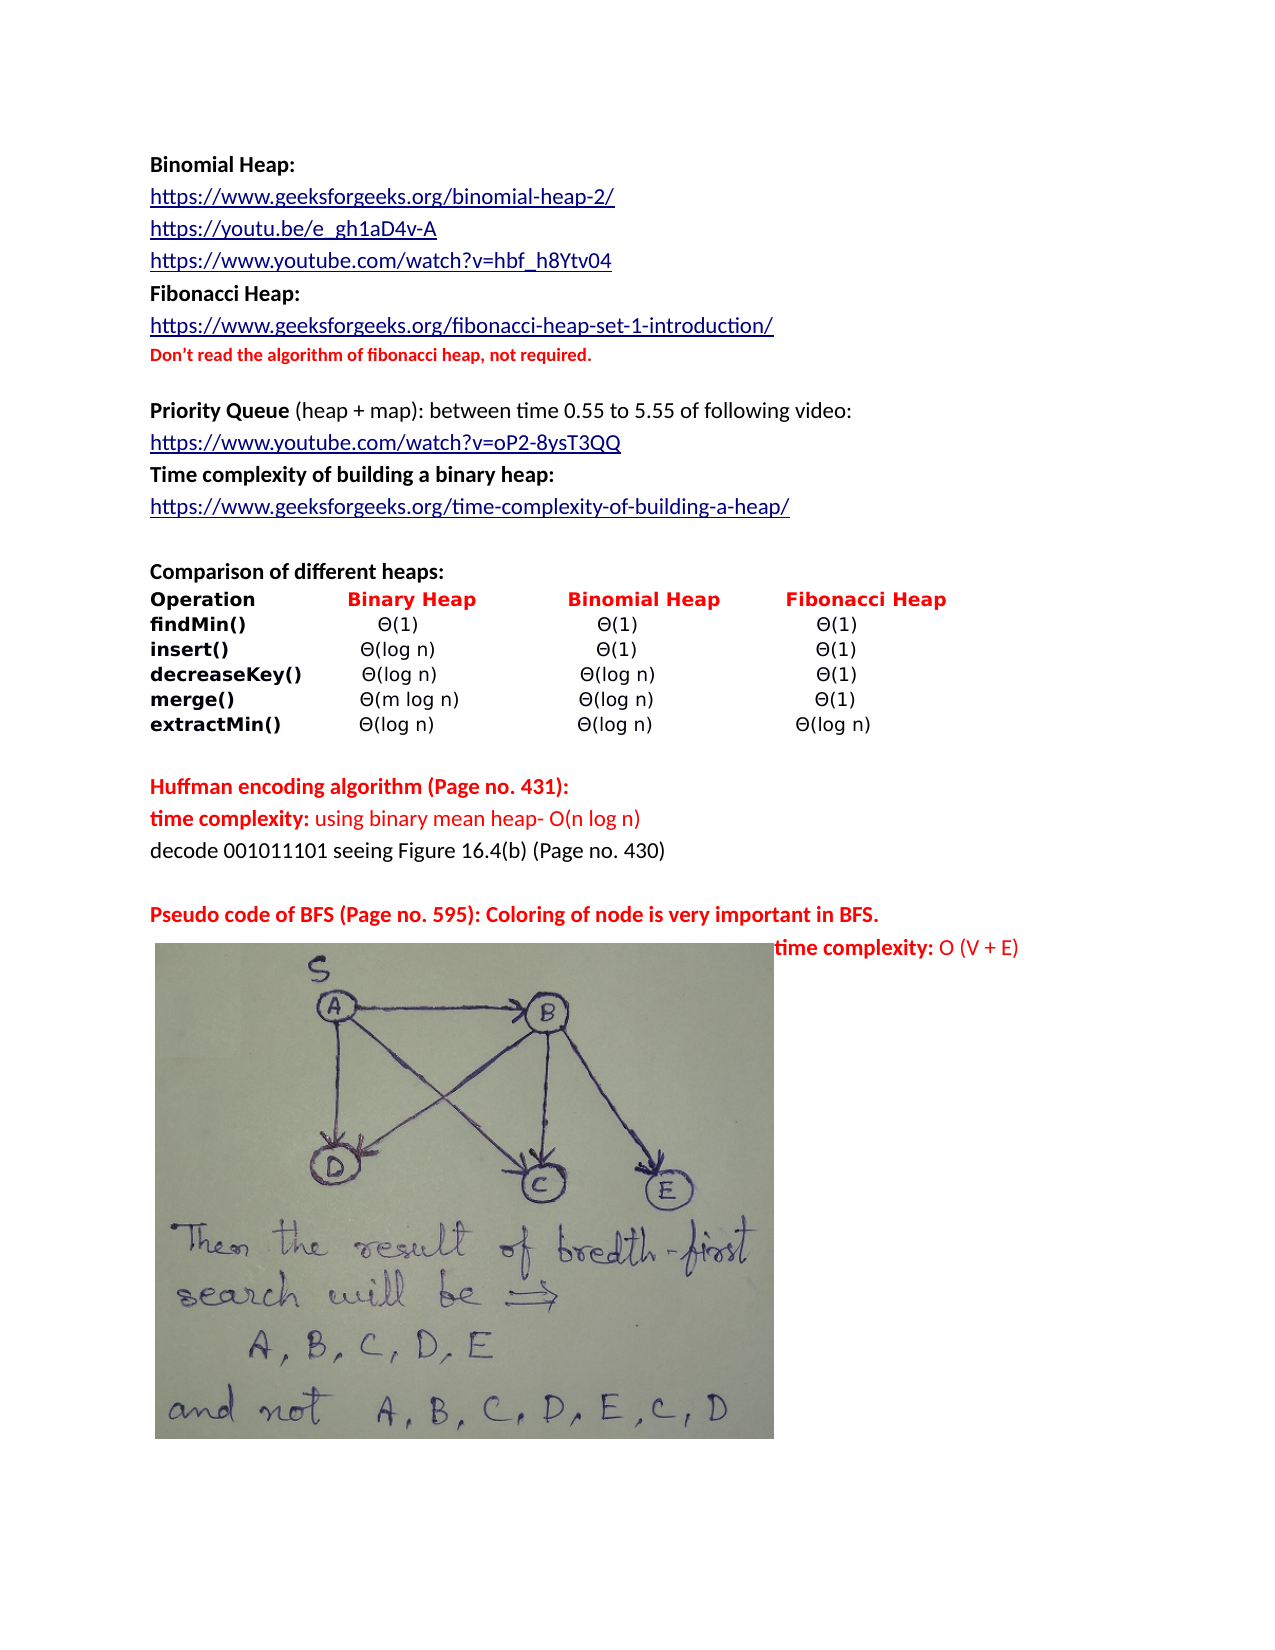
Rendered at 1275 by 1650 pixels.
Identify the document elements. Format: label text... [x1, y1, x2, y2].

list Fibonacci Heap: [150, 279, 1125, 307]
list time complexity: O (V + E) [150, 933, 1125, 961]
list https://www.geeksforgeeks.org/fibonacci-heap-set-1-introduction/ [150, 311, 1125, 339]
list merge() Θ(m log n) Θ(log n) Θ(1) [150, 689, 1125, 711]
list findMin() Θ(1) Θ(1) Θ(1) [150, 614, 1125, 636]
list decreaseKey() Θ(log n) Θ(log n) Θ(1) [150, 664, 1125, 686]
list https://www.youtube.com/watch?v=hbf_h8Ytv04 [150, 247, 1125, 274]
list https://www.youtube.com/watch?v=oP2-8ysT3QQ [150, 428, 1125, 456]
list https://youtu.be/e_gh1aD4v-A [150, 214, 1125, 242]
picture [155, 943, 774, 1439]
list Binomial Heap: [150, 150, 1125, 178]
list Don’t read the algorithm of fibonacci heap, not required. [150, 343, 1125, 366]
list decode 001011101 seeing Figure 16.4(b) (Page no. 430) [150, 836, 1125, 864]
list extractMin() Θ(log n) Θ(log n) Θ(log n) [150, 714, 1125, 736]
list Time complexity of building a binary heap: [150, 460, 1125, 488]
list Huffman encoding algorithm (Page no. 431): [150, 772, 1125, 800]
list time complexity: using binary mean heap- O(n log n) [150, 804, 1125, 832]
list insert() Θ(log n) Θ(1) Θ(1) [150, 639, 1125, 661]
list Pseudo code of BFS (Page no. 595): Coloring of node is very important in BFS. [150, 901, 1125, 928]
list Priority Queue (heap + map): between time 0.55 to 5.55 of following video: [150, 396, 1125, 424]
list https://www.geeksforgeeks.org/binomial-heap-2/ [150, 182, 1125, 210]
list Comparison of different heaps: [150, 557, 1125, 585]
list https://www.geeksforgeeks.org/time-complexity-of-building-a-heap/ [150, 492, 1125, 520]
list Operation Binary Heap Binomial Heap Fibonacci Heap [150, 589, 1125, 611]
